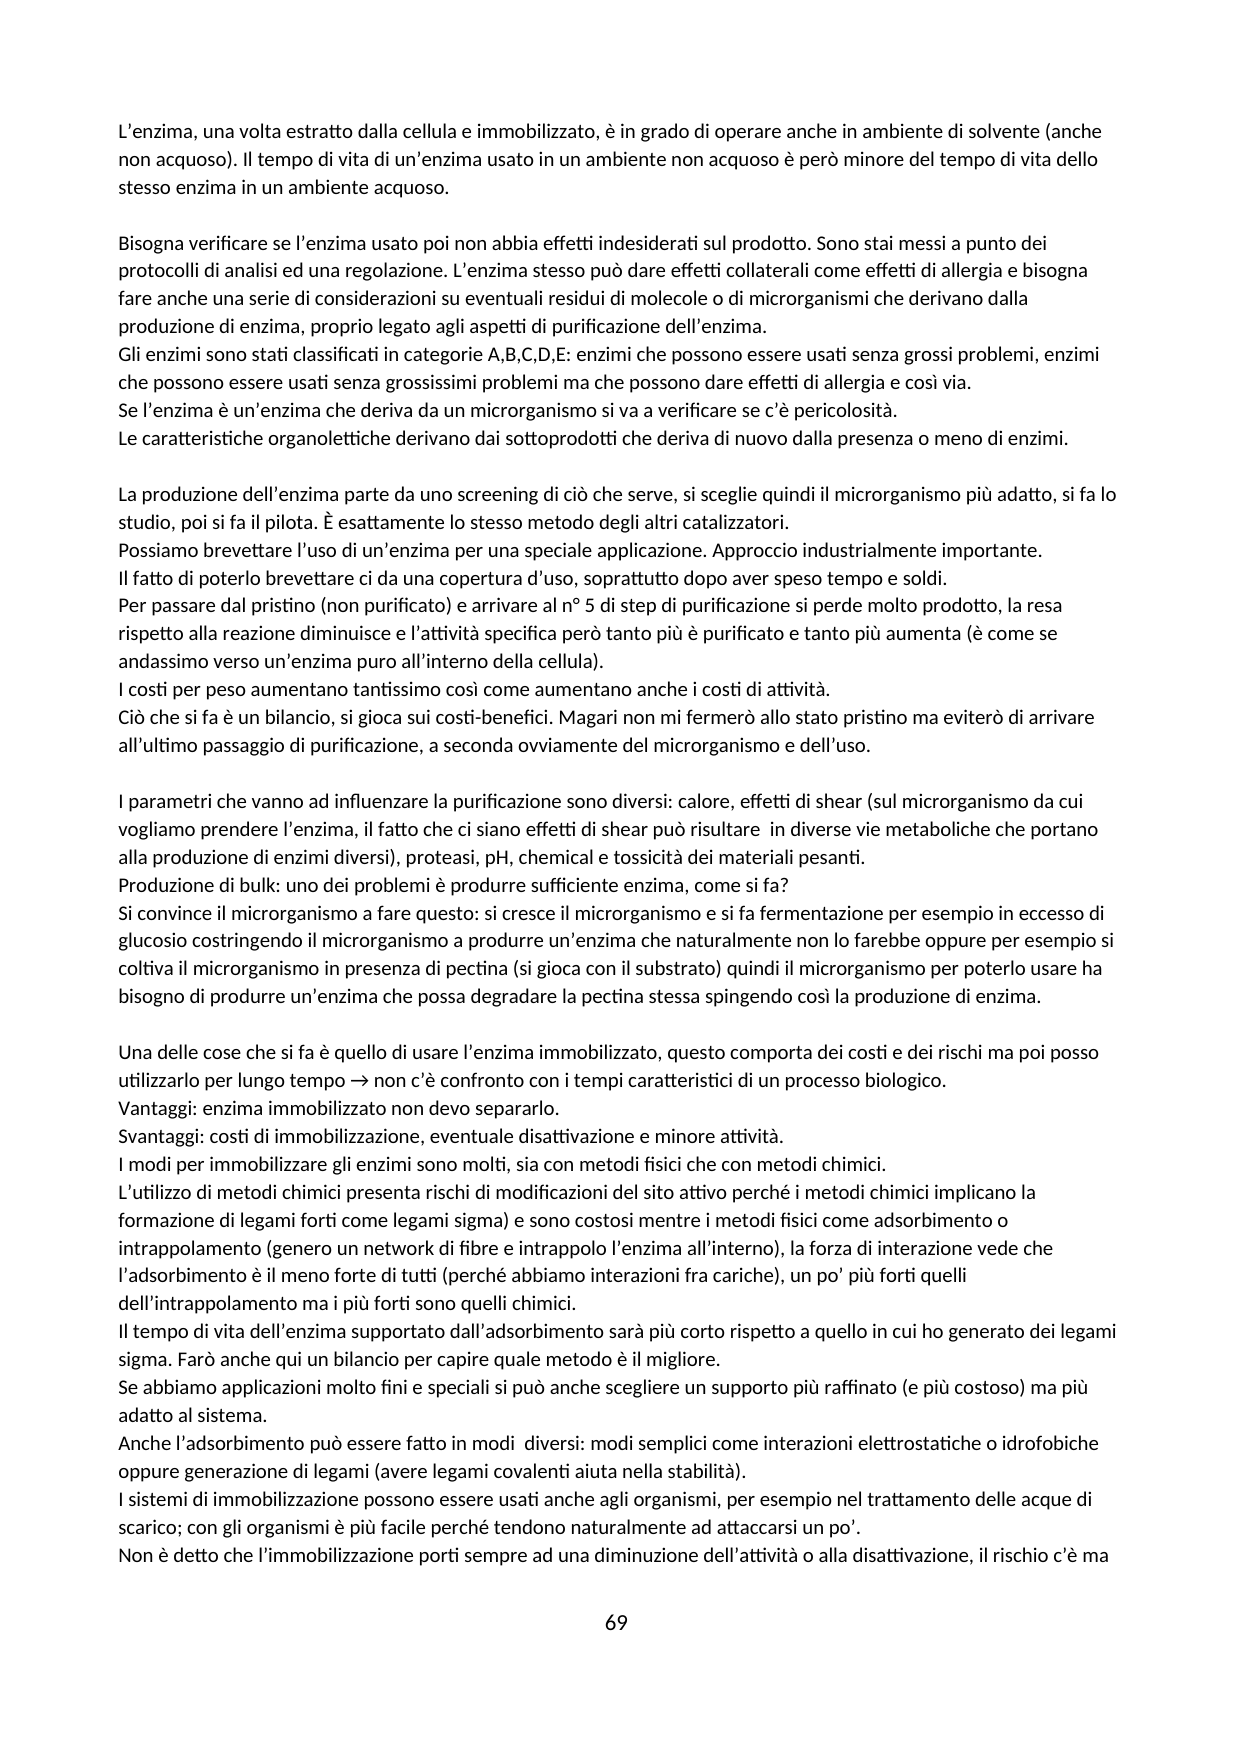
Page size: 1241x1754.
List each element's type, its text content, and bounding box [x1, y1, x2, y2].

text Il fatto di poterlo brevettare ci da una copertura d’uso, soprattutto dopo aver speso tempo e soldi. [118, 565, 1124, 590]
text L’enzima, una volta estratto dalla cellula e immobilizzato, è in grado di operare anche in ambiente di solvente (anche non acquoso). Il tempo di vita di un’enzima usato in un ambiente non acquoso è però minore del tempo di vita dello stesso enzima in un ambiente acquoso. Bisogna verificare se l’enzima usato poi non abbia effetti indesiderati sul prodotto. Sono stai messi a punto dei protocolli di analisi ed una regolazione. L’enzima stesso può dare effetti collaterali come effetti di allergia e bisogna fare anche una serie di considerazioni su eventuali residui di molecole o di microrganismi che derivano dalla produzione di enzima, proprio legato agli aspetti di purificazione dell’enzima. Gli enzimi sono stati classificati in categorie A,B,C,D,E: enzimi che possono essere usati senza grossi problemi, enzimi che possono essere usati senza grossissimi problemi ma che possono dare effetti di allergia e così via. [118, 118, 1124, 395]
text Per passare dal pristino (non purificato) e arrivare al n° 5 di step di purificazione si perde molto prodotto, la resa rispetto alla reazione diminuisce e l’attività specifica però tanto più è purificato e tanto più aumenta (è come se andassimo verso un’enzima puro all’interno della cellula). I costi per peso aumentano tantissimo così come aumentano anche i costi di attività. [118, 593, 1124, 702]
text Se l’enzima è un’enzima che deriva da un microrganismo si va a verificare se c’è pericolosità. Le caratteristiche organolettiche derivano dai sottoprodotti che deriva di nuovo dalla presenza o meno di enzimi. La produzione dell’enzima parte da uno screening di ciò che serve, si sceglie quindi il microrganismo più adatto, si fa lo studio, poi si fa il pilota. È esattamente lo stesso metodo degli altri catalizzatori. Possiamo brevettare l’uso di un’enzima per una speciale applicazione. Approccio industrialmente importante. [118, 397, 1124, 562]
text Ciò che si fa è un bilancio, si gioca sui costi-benefici. Magari non mi fermerò allo stato pristino ma eviterò di arrivare all’ultimo passaggio di purificazione, a seconda ovviamente del microrganismo e dell’uso. I parametri che vanno ad influenzare la purificazione sono diversi: calore, effetti di shear (sul microrganismo da cui vogliamo prendere l’enzima, il fatto che ci siano effetti di shear può risultare in diverse vie metaboliche che portano alla produzione di enzimi diversi), proteasi, pH, chemical e tossicità dei materiali pesanti. Produzione di bulk: uno dei problemi è produrre sufficiente enzima, come si fa? [118, 704, 1124, 897]
text Si convince il microrganismo a fare questo: si cresce il microrganismo e si fa fermentazione per esempio in eccesso di glucosio costringendo il microrganismo a produrre un’enzima che naturalmente non lo farebbe oppure per esempio si coltiva il microrganismo in presenza di pectina (si gioca con il substrato) quindi il microrganismo per poterlo usare ha bisogno di produrre un’enzima che possa degradare la pectina stessa spingendo così la produzione di enzima. Una delle cose che si fa è quello di usare l’enzima immobilizzato, questo comporta dei costi e dei rischi ma poi posso utilizzarlo per lungo tempo → non c’è confronto con i tempi caratteristici di un processo biologico. Vantaggi: enzima immobilizzato non devo separarlo. [118, 900, 1124, 1121]
text L’utilizzo di metodi chimici presenta rischi di modificazioni del sito attivo perché i metodi chimici implicano la formazione di legami forti come legami sigma) e sono costosi mentre i metodi fisici come adsorbimento o intrappolamento (genero un network di fibre e intrappolo l’enzima all’interno), la forza di interazione vede che l’adsorbimento è il meno forte di tutti (perché abbiamo interazioni fra cariche), un po’ più forti quelli dell’intrappolamento ma i più forti sono quelli chimici. Il tempo di vita dell’enzima supportato dall’adsorbimento sarà più corto rispetto a quello in cui ho generato dei legami sigma. Farò anche qui un bilancio per capire quale metodo è il migliore. Se abbiamo applicazioni molto fini e speciali si può anche scegliere un supporto più raffinato (e più costoso) ma più adatto al sistema. Anche l’adsorbimento può essere fatto in modi diversi: modi semplici come interazioni elettrostatiche o idrofobiche oppure generazione di legami (avere legami covalenti aiuta nella stabilità). I sistemi di immobilizzazione possono essere usati anche agli organismi, per esempio nel trattamento delle acque di scarico; con gli organismi è più facile perché tendono naturalmente ad attaccarsi un po’. Non è detto che l’immobilizzazione porti sempre ad una diminuzione dell’attività o alla disattivazione, il rischio c’è ma [118, 1179, 1124, 1567]
text Svantaggi: costi di immobilizzazione, eventuale disattivazione e minore attività. I modi per immobilizzare gli enzimi sono molti, sia con metodi fisici che con metodi chimici. [118, 1123, 1124, 1176]
